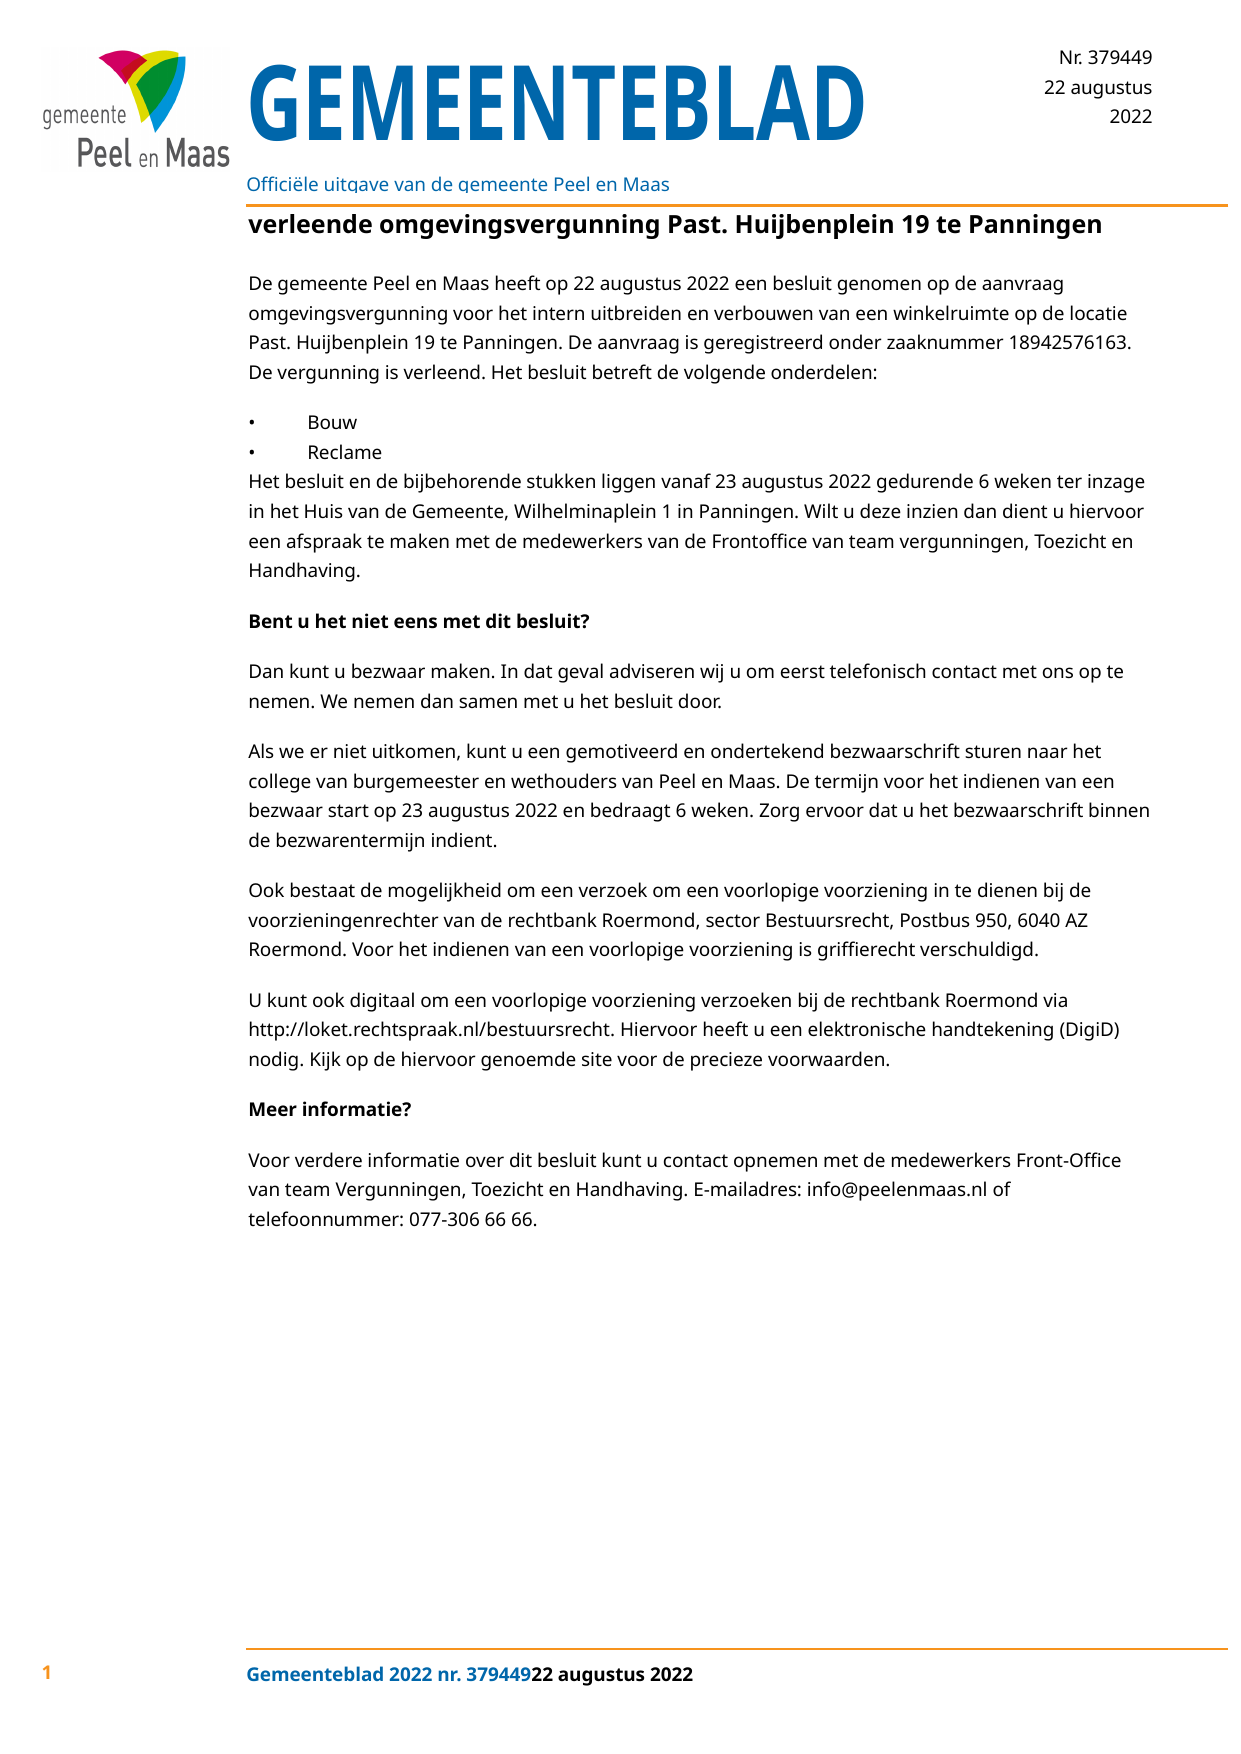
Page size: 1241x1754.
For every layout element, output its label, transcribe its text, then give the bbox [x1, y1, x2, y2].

text Meer informatie? [248, 1097, 1152, 1122]
text U kunt ook digitaal om een voorlopige voorziening verzoeken bij de rechtbank Roermond via http://loket.rechtspraak.nl/bestuursrecht. Hiervoor heeft u een elektronische handtekening (DigiD) nodig. Kijk op de hiervoor genoemde site voor de precieze voorwaarden. [248, 987, 1152, 1072]
text Als we er niet uitkomen, kunt u een gemotiveerd en ondertekend bezwaarschrift sturen naar het college van burgemeester en wethouders van Peel en Maas. De termijn voor het indienen van een bezwaar start op 23 augustus 2022 en bedraagt 6 weken. Zorg ervoor dat u het bezwaarschrift binnen de bezwarentermijn indient. [248, 738, 1152, 853]
text Ook bestaat de mogelijkheid om een verzoek om een voorlopige voorziening in te dienen bij de voorzieningenrechter van de rechtbank Roermond, sector Bestuursrecht, Postbus 950, 6040 AZ Roermond. Voor het indienen van een voorlopige voorziening is griffierecht verschuldigd. [248, 877, 1152, 962]
text Het besluit en de bijbehorende stukken liggen vanaf 23 augustus 2022 gedurende 6 weken ter inzage in het Huis van de Gemeente, Wilhelminaplein 1 in Panningen. Wilt u deze inzien dan dient u hiervoor een afspraak te maken met de medewerkers van de Frontoffice van team vergunningen, Toezicht en Handhaving. [248, 469, 1152, 583]
text Dan kunt u bezwaar maken. In dat geval adviseren wij u om eerst telefonisch contact met ons op te nemen. We nemen dan samen met u het besluit door. [248, 658, 1152, 713]
text De gemeente Peel en Maas heeft op 22 augustus 2022 een besluit genomen op de aanvraag omgevingsvergunning voor het intern uitbreiden en verbouwen van een winkelruimte op de locatie Past. Huijbenplein 19 te Panningen. De aanvraag is geregistreerd onder zaaknummer 18942576163. De vergunning is verleend. Het besluit betreft de volgende onderdelen: [248, 270, 1152, 385]
list Reclame [248, 439, 1152, 465]
text verleende omgevingsvergunning Past. Huijbenplein 19 te Panningen [248, 207, 1152, 241]
text Bent u het niet eens met dit besluit? [248, 608, 1152, 633]
list Bouw [248, 409, 1152, 435]
text Voor verdere informatie over dit besluit kunt u contact opnemen met de medewerkers Front-Office van team Vergunningen, Toezicht en Handhaving. E-mailadres: info@peelenmaas.nl of telefoonnummer: 077-306 66 66. [248, 1147, 1152, 1232]
picture [41, 47, 231, 172]
